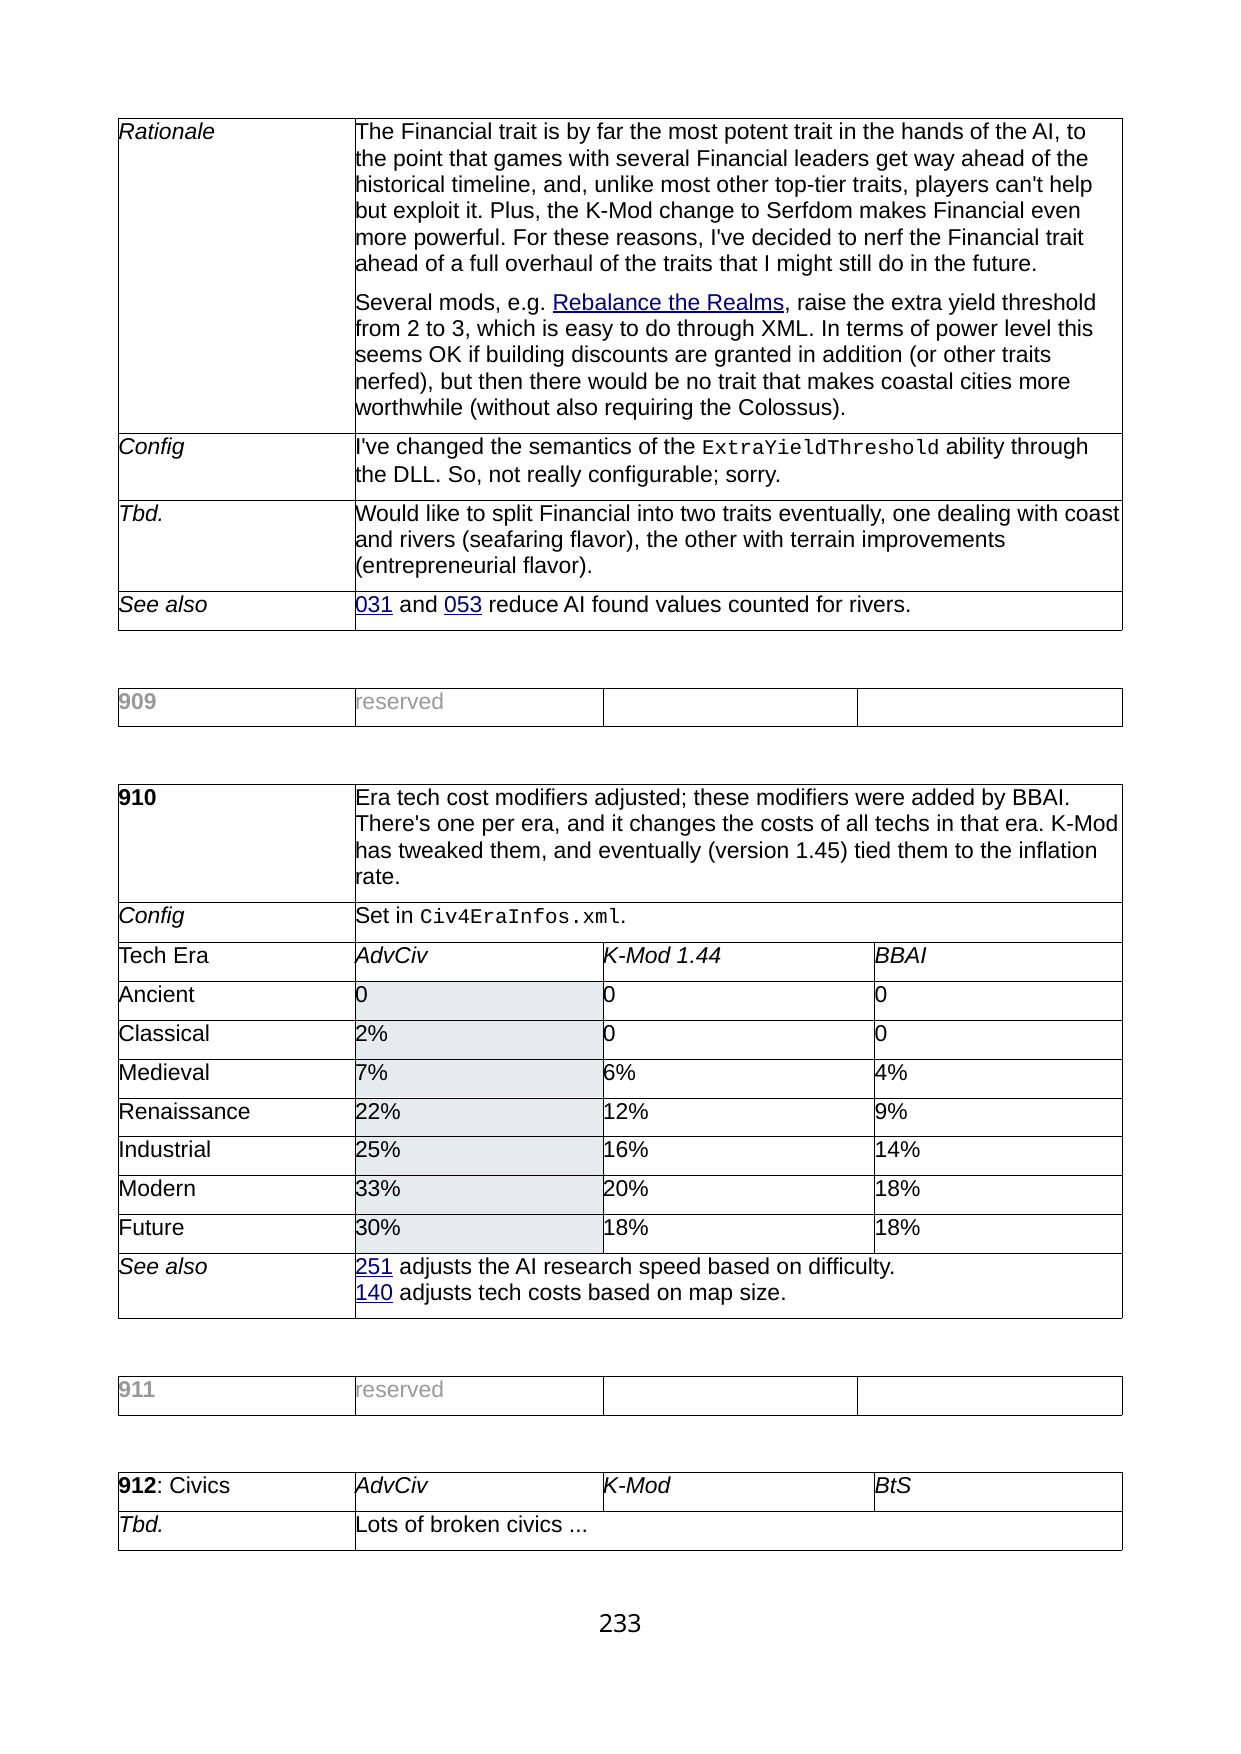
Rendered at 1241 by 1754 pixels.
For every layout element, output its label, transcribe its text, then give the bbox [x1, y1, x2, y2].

table_header reserved [356, 689, 603, 726]
table_header 909 [119, 689, 355, 726]
table_cell See also [119, 592, 355, 630]
table_header 911 [119, 1377, 355, 1414]
table_cell 16% [604, 1137, 874, 1175]
table_cell Classical [119, 1021, 355, 1059]
table_cell 4% [875, 1060, 1122, 1097]
table_cell 30% [356, 1215, 603, 1253]
table_header [604, 689, 857, 726]
table_cell 0 [356, 982, 603, 1020]
table_cell 0 [604, 982, 874, 1020]
table_cell Set in Civ4EraInfos.xml. [356, 903, 1122, 942]
table_header Era tech cost modifiers adjusted; these modifiers were added by BBAI. There's one per era, and it changes the costs of all techs in that era. K-Mod has tweaked them, and eventually (version 1.45) tied them to the inflation rate. [356, 785, 1122, 902]
table_header 912: Civics [119, 1473, 355, 1511]
table_cell Renaissance [119, 1099, 355, 1136]
table_cell Config [119, 903, 355, 942]
table_header [858, 1377, 1122, 1414]
table_cell 2% [356, 1021, 603, 1059]
table_cell Tbd. [119, 501, 355, 591]
table_cell 031 and 053 reduce AI found values counted for rivers. [356, 592, 1122, 630]
table_cell 6% [604, 1060, 874, 1097]
table_cell 22% [356, 1099, 603, 1136]
table_cell 33% [356, 1176, 603, 1214]
table_cell Future [119, 1215, 355, 1253]
table_cell Industrial [119, 1137, 355, 1175]
table_cell Modern [119, 1176, 355, 1214]
table_cell I've changed the semantics of the ExtraYieldThreshold ability through the DLL. So, not really configurable; sorry. [356, 434, 1122, 499]
table_header BtS [875, 1473, 1122, 1511]
table_cell 12% [604, 1099, 874, 1136]
table_cell Would like to split Financial into two traits eventually, one dealing with coast and rivers (seafaring flavor), the other with terrain improvements (entrepreneurial flavor). [356, 501, 1122, 591]
table_cell 25% [356, 1137, 603, 1175]
table_cell 7% [356, 1060, 603, 1097]
table_cell Config [119, 434, 355, 499]
table_cell Medieval [119, 1060, 355, 1097]
table_cell The Financial trait is by far the most potent trait in the hands of the AI, to the point that games with several Financial leaders get way ahead of the historical timeline, and, unlike most other top-tier traits, players can't help but exploit it. Plus, the K-Mod change to Serfdom makes Financial even more powerful. For these reasons, I've decided to nerf the Financial trait ahead of a full overhaul of the traits that I might still do in the future. Several mods, e.g. Rebalance the Realms, raise the extra yield threshold from 2 to 3, which is easy to do through XML. In terms of power level this seems OK if building discounts are granted in addition (or other traits nerfed), but then there would be no trait that makes coastal cities more worthwhile (without also requiring the Colossus). [356, 119, 1122, 433]
table_cell 9% [875, 1099, 1122, 1136]
table_cell 0 [875, 1021, 1122, 1059]
table_cell Tech Era [119, 943, 355, 981]
table_cell 18% [604, 1215, 874, 1253]
table_header K-Mod [604, 1473, 874, 1511]
table_cell 251 adjusts the AI research speed based on difficulty. 140 adjusts tech costs based on map size. [356, 1254, 1122, 1318]
table_cell AdvCiv [356, 943, 603, 981]
table_cell Tbd. [119, 1512, 355, 1550]
table_cell 20% [604, 1176, 874, 1214]
table_cell Lots of broken civics ... [356, 1512, 1122, 1550]
table_header reserved [356, 1377, 603, 1414]
table_cell See also [119, 1254, 355, 1318]
table_cell 18% [875, 1176, 1122, 1214]
table_header [604, 1377, 857, 1414]
table_header AdvCiv [356, 1473, 603, 1511]
table_cell 0 [875, 982, 1122, 1020]
table_header 910 [119, 785, 355, 902]
table_cell 0 [604, 1021, 874, 1059]
table_cell BBAI [875, 943, 1122, 981]
table_cell 14% [875, 1137, 1122, 1175]
table_cell 18% [875, 1215, 1122, 1253]
table_cell Rationale [119, 119, 355, 433]
table_cell K-Mod 1.44 [604, 943, 874, 981]
table_cell Ancient [119, 982, 355, 1020]
table_header [858, 689, 1122, 726]
